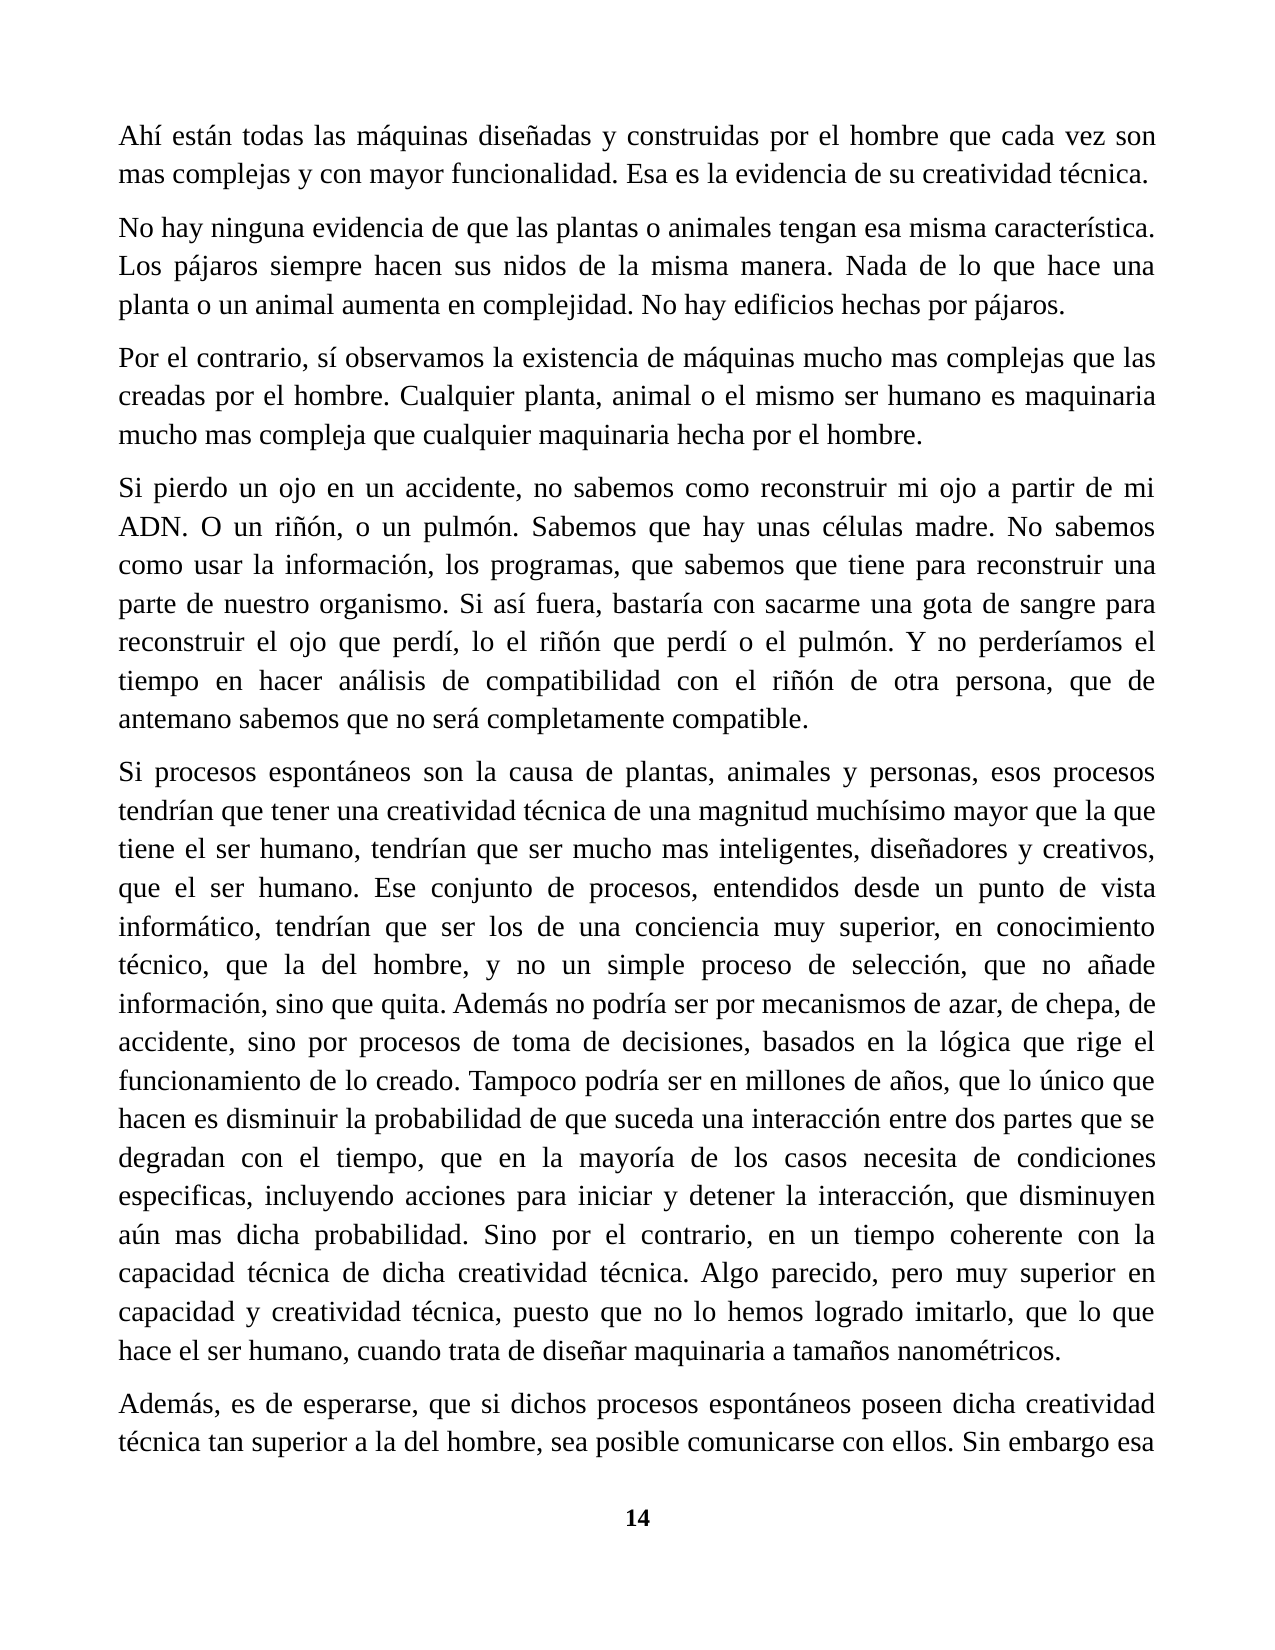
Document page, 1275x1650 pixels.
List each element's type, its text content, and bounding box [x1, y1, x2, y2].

text Ahí están todas las máquinas diseñadas y construidas por el hombre que cada vez son mas complejas y con mayor funcionalidad. Esa es la evidencia de su creatividad técnica. [118, 118, 1157, 190]
text Por el contrario, sí observamos la existencia de máquinas mucho mas complejas que las creadas por el hombre. Cualquier planta, animal o el mismo ser humano es maquinaria mucho mas compleja que cualquier maquinaria hecha por el hombre. [118, 340, 1157, 451]
text Si pierdo un ojo en un accidente, no sabemos como reconstruir mi ojo a partir de mi ADN. O un riñón, o un pulmón. Sabemos que hay unas células madre. No sabemos como usar la información, los programas, que sabemos que tiene para reconstruir una parte de nuestro organismo. Si así fuera, bastaría con sacarme una gota de sangre para reconstruir el ojo que perdí, lo el riñón que perdí o el pulmón. Y no perderíamos el tiempo en hacer análisis de compatibilidad con el riñón de otra persona, que de antemano sabemos que no será completamente compatible. [118, 470, 1157, 735]
text Si procesos espontáneos son la causa de plantas, animales y personas, esos procesos tendrían que tener una creatividad técnica de una magnitud muchísimo mayor que la que tiene el ser humano, tendrían que ser mucho mas inteligentes, diseñadores y creativos, que el ser humano. Ese conjunto de procesos, entendidos desde un punto de vista informático, tendrían que ser los de una conciencia muy superior, en conocimiento técnico, que la del hombre, y no un simple proceso de selección, que no añade información, sino que quita. Además no podría ser por mecanismos de azar, de chepa, de accidente, sino por procesos de toma de decisiones, basados en la lógica que rige el funcionamiento de lo creado. Tampoco podría ser en millones de años, que lo único que hacen es disminuir la probabilidad de que suceda una interacción entre dos partes que se degradan con el tiempo, que en la mayoría de los casos necesita de condiciones especificas, incluyendo acciones para iniciar y detener la interacción, que disminuyen aún mas dicha probabilidad. Sino por el contrario, en un tiempo coherente con la capacidad técnica de dicha creatividad técnica. Algo parecido, pero muy superior en capacidad y creatividad técnica, puesto que no lo hemos logrado imitarlo, que lo que hace el ser humano, cuando trata de diseñar maquinaria a tamaños nanométricos. [118, 754, 1157, 1366]
text No hay ninguna evidencia de que las plantas o animales tengan esa misma característica. Los pájaros siempre hacen sus nidos de la misma manera. Nada de lo que hace una planta o un animal aumenta en complejidad. No hay edificios hechas por pájaros. [118, 210, 1157, 320]
text Además, es de esperarse, que si dichos procesos espontáneos poseen dicha creatividad técnica tan superior a la del hombre, sea posible comunicarse con ellos. Sin embargo esa [118, 1386, 1157, 1458]
